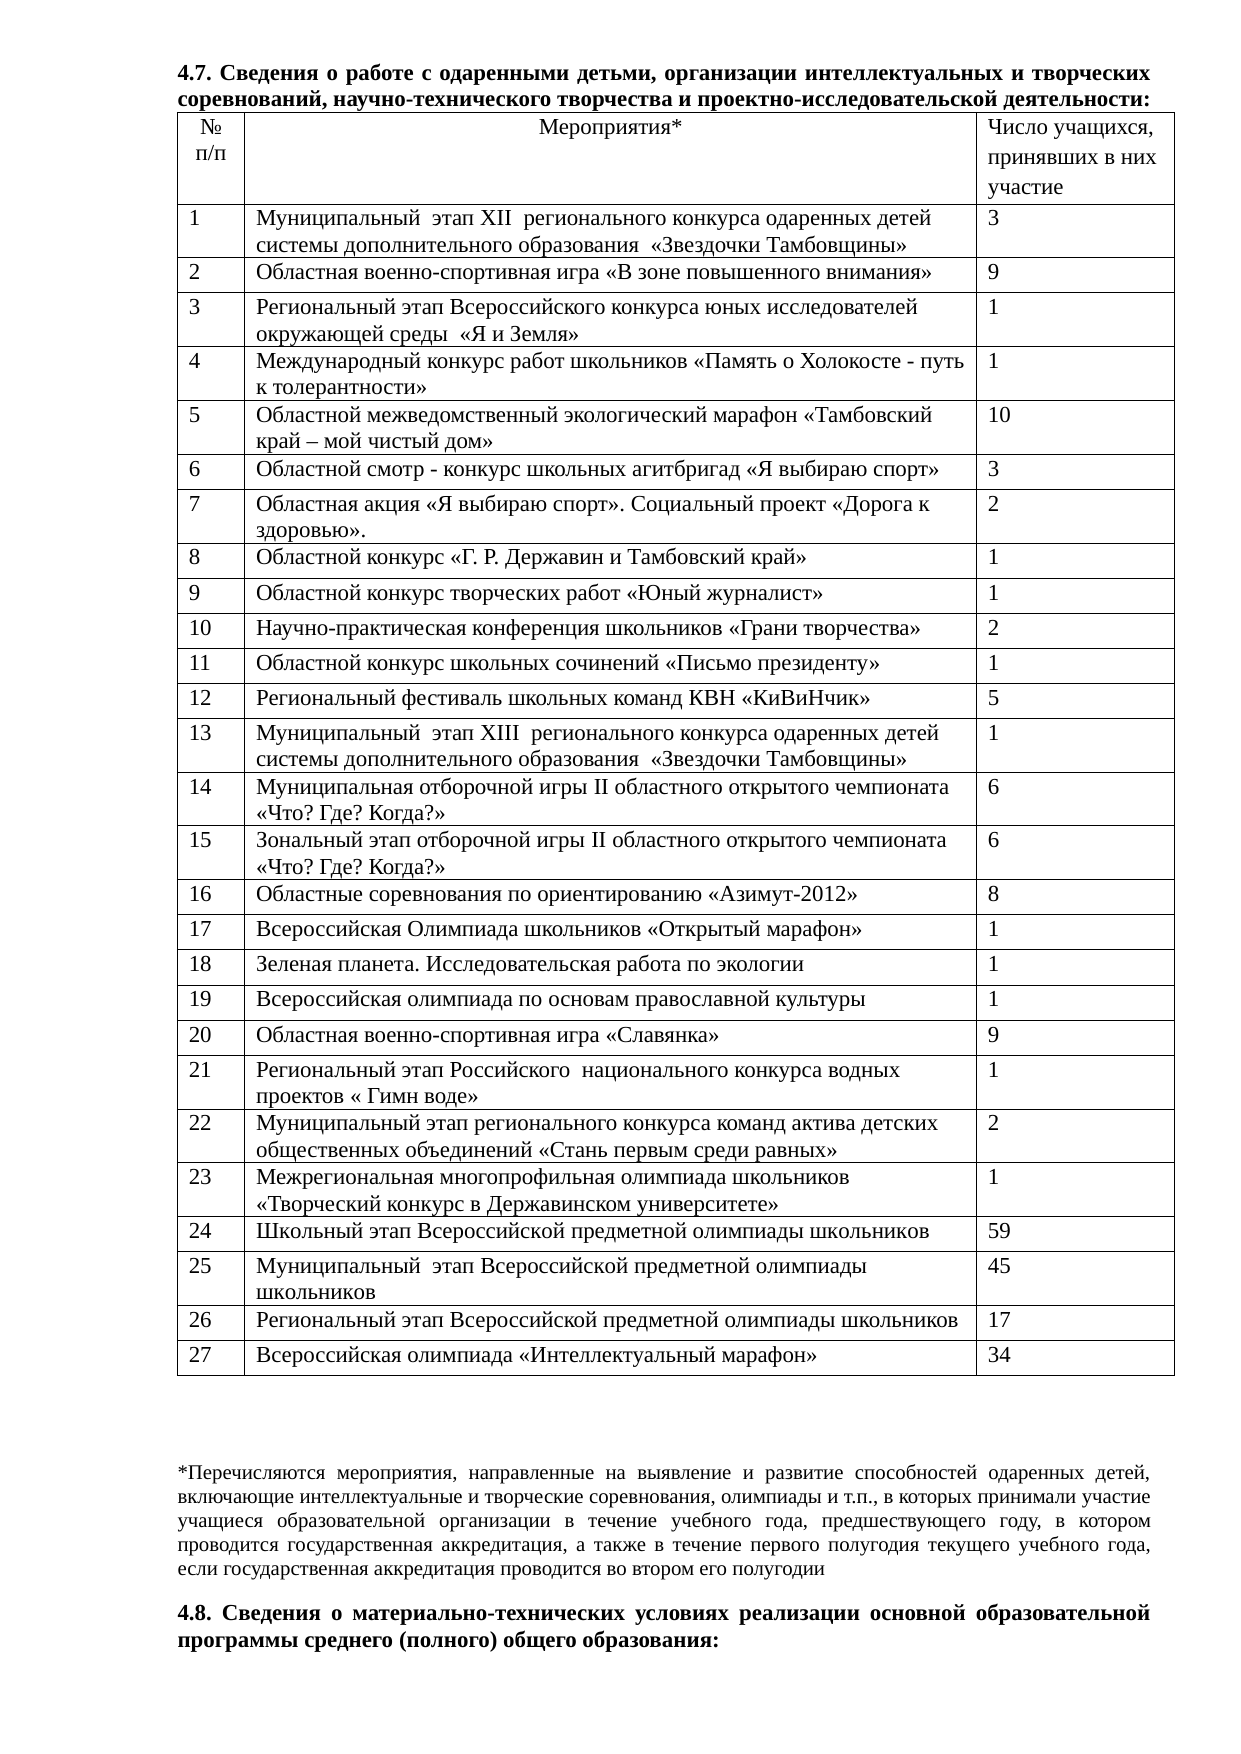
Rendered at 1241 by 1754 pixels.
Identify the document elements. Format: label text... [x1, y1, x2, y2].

table_cell 10 [977, 401, 1174, 453]
table_cell 8 [178, 544, 244, 577]
table_cell Областная военно-спортивная игра «Славянка» [245, 1021, 976, 1055]
table_cell Областные соревнования по ориентированию «Азимут-2012» [245, 880, 976, 914]
table_cell Муниципальная отборочной игры II областного открытого чемпионата «Что? Где? Когда?» [245, 773, 976, 825]
table_cell 45 [977, 1252, 1174, 1305]
table_cell 1 [977, 719, 1174, 772]
table_cell 9 [178, 579, 244, 613]
table_cell Областная военно-спортивная игра «В зоне повышенного внимания» [245, 258, 976, 292]
table_cell 3 [178, 293, 244, 346]
table_cell 1 [977, 915, 1174, 949]
table_cell 27 [178, 1341, 244, 1375]
table_cell 1 [977, 1056, 1174, 1108]
table_cell 16 [178, 880, 244, 914]
table_cell Областной смотр - конкурс школьных агитбригад «Я выбираю спорт» [245, 455, 976, 489]
table_cell 1 [977, 986, 1174, 1019]
table_cell 11 [178, 649, 244, 683]
table_header Мероприятия* [245, 113, 976, 203]
table_cell 26 [178, 1306, 244, 1340]
table_cell 20 [178, 1021, 244, 1055]
text 4.7. Сведения о работе с одаренными детьми, организации интеллектуальных и творческих соревнований, научно-технического творчества и проектно-исследовательской деятельности: [177, 59, 1152, 112]
table_cell 4 [178, 347, 244, 400]
table_cell 17 [178, 915, 244, 949]
table_cell 1 [977, 544, 1174, 577]
table_cell Муниципальный этап регионального конкурса команд актива детских общественных объединений «Стань первым среди равных» [245, 1110, 976, 1162]
table_cell Всероссийская олимпиада по основам православной культуры [245, 986, 976, 1019]
table_cell 24 [178, 1217, 244, 1251]
table_cell Зональный этап отборочной игры II областного открытого чемпионата «Что? Где? Когда?» [245, 826, 976, 879]
table_cell 14 [178, 773, 244, 825]
table_header Число учащихся, принявших в них участие [977, 113, 1174, 203]
table_cell 13 [178, 719, 244, 772]
table_cell Областной межведомственный экологический марафон «Тамбовский край – мой чистый дом» [245, 401, 976, 453]
table_cell 59 [977, 1217, 1174, 1251]
table_cell 2 [977, 614, 1174, 648]
table_cell Региональный этап Всероссийской предметной олимпиады школьников [245, 1306, 976, 1340]
table_cell Муниципальный этап XII регионального конкурса одаренных детей системы дополнительного образования «Звездочки Тамбовщины» [245, 205, 976, 257]
table_cell 2 [977, 490, 1174, 542]
table_cell 19 [178, 986, 244, 1019]
table_cell Всероссийская Олимпиада школьников «Открытый марафон» [245, 915, 976, 949]
table_cell 22 [178, 1110, 244, 1162]
table_cell 6 [178, 455, 244, 489]
table_cell Научно-практическая конференция школьников «Грани творчества» [245, 614, 976, 648]
table_cell 23 [178, 1163, 244, 1216]
table_cell 1 [178, 205, 244, 257]
table_cell 5 [178, 401, 244, 453]
table_cell Областной конкурс «Г. Р. Державин и Тамбовский край» [245, 544, 976, 577]
table_cell 21 [178, 1056, 244, 1108]
table_cell 17 [977, 1306, 1174, 1340]
table_cell 3 [977, 455, 1174, 489]
table_cell 2 [178, 258, 244, 292]
table_cell 12 [178, 684, 244, 718]
table_cell 7 [178, 490, 244, 542]
table_cell Зеленая планета. Исследовательская работа по экологии [245, 950, 976, 984]
table_cell Муниципальный этап XIII регионального конкурса одаренных детей системы дополнительного образования «Звездочки Тамбовщины» [245, 719, 976, 772]
table_cell 9 [977, 258, 1174, 292]
table_cell 18 [178, 950, 244, 984]
table_cell Областная акция «Я выбираю спорт». Социальный проект «Дорога к здоровью». [245, 490, 976, 542]
table_cell 1 [977, 1163, 1174, 1216]
table_cell 1 [977, 347, 1174, 400]
table_cell 15 [178, 826, 244, 879]
table_cell 1 [977, 950, 1174, 984]
table_cell Областной конкурс творческих работ «Юный журналист» [245, 579, 976, 613]
table_cell Межрегиональная многопрофильная олимпиада школьников «Творческий конкурс в Державинском университете» [245, 1163, 976, 1216]
table_cell 3 [977, 205, 1174, 257]
table_cell Всероссийская олимпиада «Интеллектуальный марафон» [245, 1341, 976, 1375]
table_cell 1 [977, 579, 1174, 613]
table_cell Международный конкурс работ школьников «Память о Холокосте - путь к толерантности» [245, 347, 976, 400]
table_cell 9 [977, 1021, 1174, 1055]
table_cell 8 [977, 880, 1174, 914]
table_cell Региональный этап Всероссийского конкурса юных исследователей окружающей среды «Я и Земля» [245, 293, 976, 346]
table_cell 6 [977, 773, 1174, 825]
table_cell Региональный этап Российского национального конкурса водных проектов « Гимн воде» [245, 1056, 976, 1108]
table_cell 1 [977, 649, 1174, 683]
table_cell 34 [977, 1341, 1174, 1375]
table_cell 1 [977, 293, 1174, 346]
table_header № п/п [178, 113, 244, 203]
table_cell 2 [977, 1110, 1174, 1162]
table_cell Областной конкурс школьных сочинений «Письмо президенту» [245, 649, 976, 683]
table_cell 6 [977, 826, 1174, 879]
table_cell Муниципальный этап Всероссийской предметной олимпиады школьников [245, 1252, 976, 1305]
table_cell 5 [977, 684, 1174, 718]
table_cell Школьный этап Всероссийской предметной олимпиады школьников [245, 1217, 976, 1251]
text 4.8. Сведения о материально-технических условиях реализации основной образовательной программы среднего (полного) общего образования: [177, 1599, 1152, 1652]
table_cell 10 [178, 614, 244, 648]
table_cell 25 [178, 1252, 244, 1305]
table_cell Региональный фестиваль школьных команд КВН «КиВиНчик» [245, 684, 976, 718]
text *Перечисляются мероприятия, направленные на выявление и развитие способностей одаренных детей, включающие интеллектуальные и творческие соревнования, олимпиады и т.п., в которых принимали участие учащиеся образовательной организации в течение учебного года, предшествующего году, в котором проводится государственная аккредитация, а также в течение первого полугодия текущего учебного года, если государственная аккредитация проводится во втором его полугодии [177, 1460, 1152, 1580]
